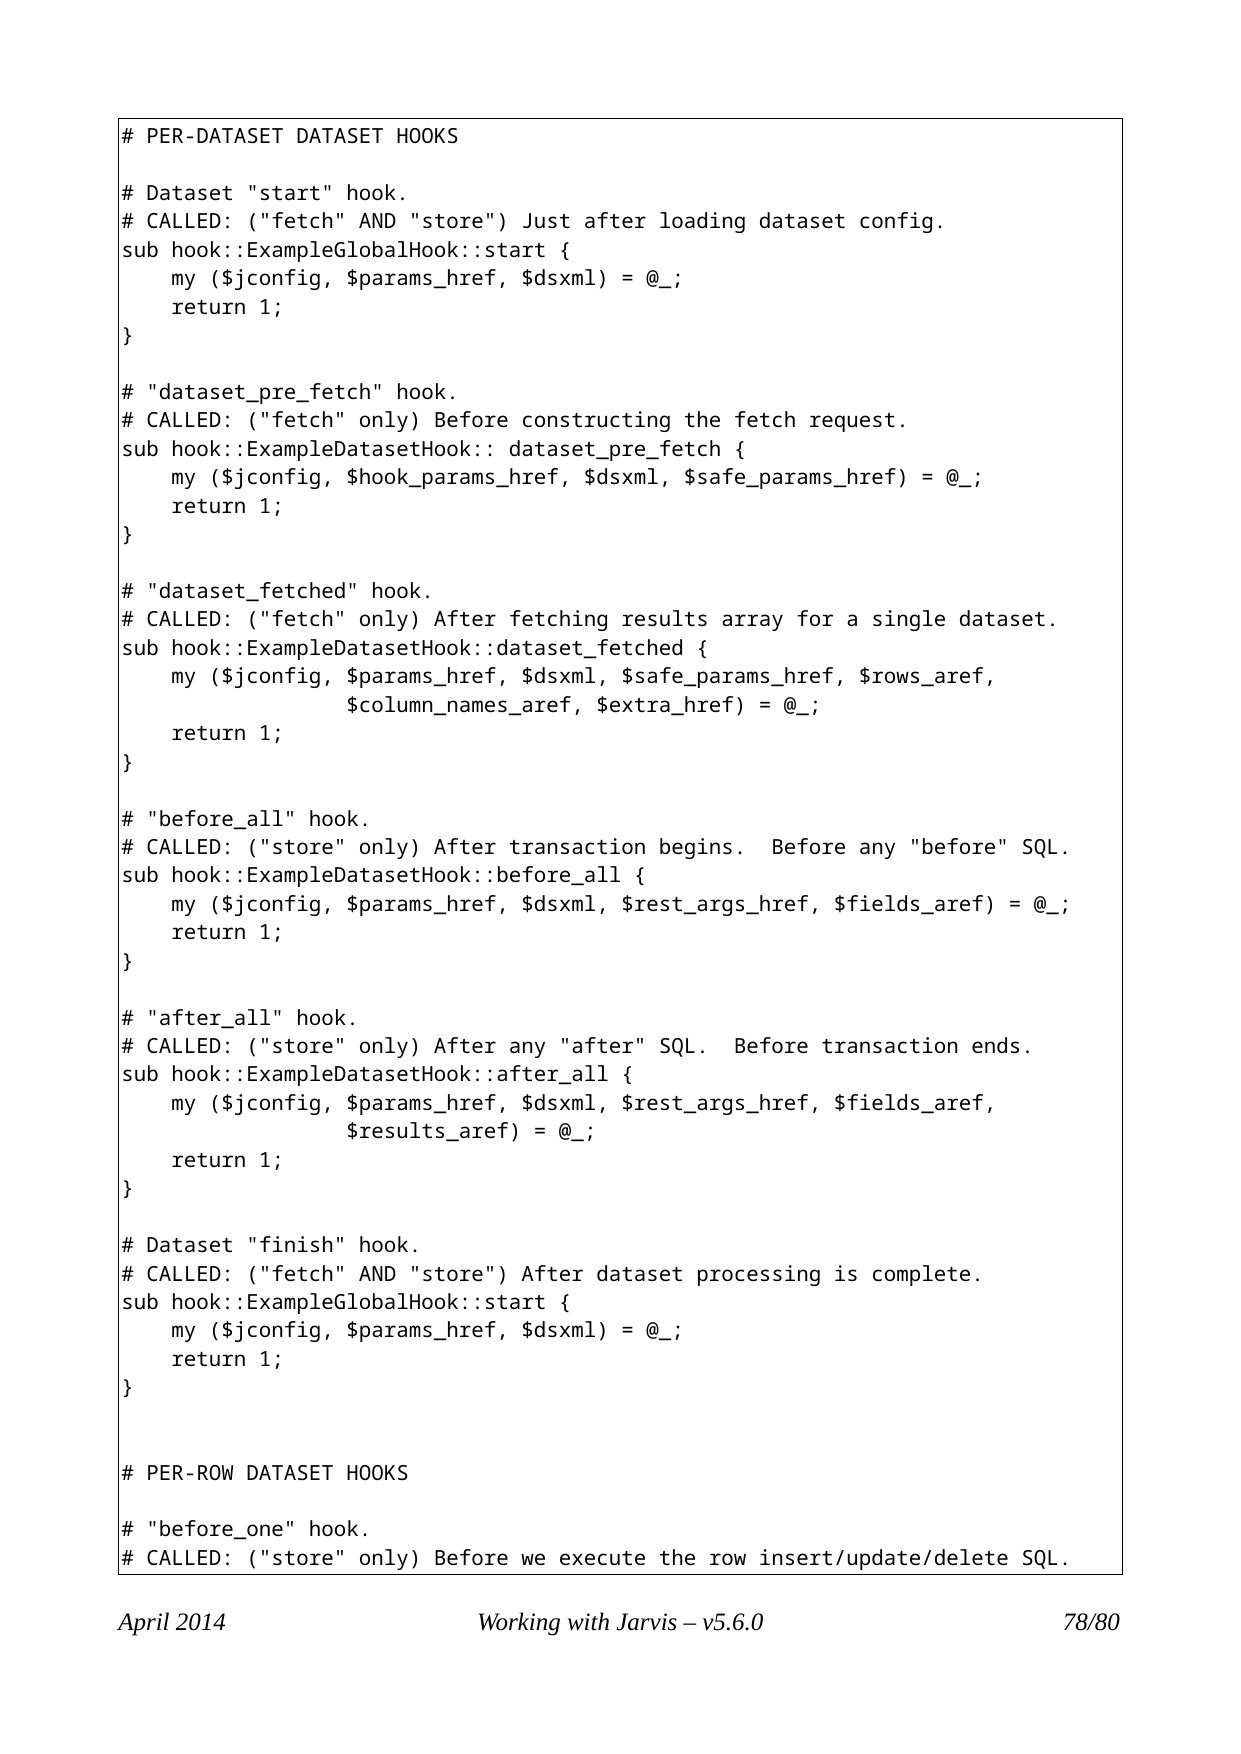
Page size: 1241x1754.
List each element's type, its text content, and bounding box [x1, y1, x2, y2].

text } [119, 1170, 1122, 1202]
text # "before_all" hook. [119, 801, 1122, 829]
text return 1; [119, 289, 1122, 317]
text # "before_one" hook. [119, 1512, 1122, 1540]
text return 1; [119, 1142, 1122, 1170]
text # PER-DATASET DATASET HOOKS [119, 119, 1122, 149]
text my ($jconfig, $params_href, $dsxml, $rest_args_href, $fields_aref, $results_aref) = @_; [119, 1085, 1122, 1142]
text # "dataset_fetched" hook. [119, 573, 1122, 602]
text # CALLED: ("store" only) After transaction begins. Before any "before" SQL. [119, 829, 1122, 857]
text # CALLED: ("fetch" only) Before constructing the fetch request. [119, 402, 1122, 431]
text my ($jconfig, $params_href, $dsxml) = @_; [119, 1312, 1122, 1341]
text sub hook::ExampleDatasetHook::after_all { [119, 1057, 1122, 1085]
text sub hook::ExampleDatasetHook::before_all { [119, 857, 1122, 886]
text my ($jconfig, $params_href, $dsxml) = @_; [119, 260, 1122, 289]
text my ($jconfig, $params_href, $dsxml, $rest_args_href, $fields_aref) = @_; [119, 886, 1122, 914]
text sub hook::ExampleGlobalHook::start { [119, 1284, 1122, 1312]
text # CALLED: ("store" only) After any "after" SQL. Before transaction ends. [119, 1028, 1122, 1057]
text # "after_all" hook. [119, 1000, 1122, 1028]
text } [119, 516, 1122, 548]
text # CALLED: ("fetch" only) After fetching results array for a single dataset. [119, 602, 1122, 630]
text # Dataset "finish" hook. [119, 1227, 1122, 1256]
text # PER-ROW DATASET HOOKS [119, 1455, 1122, 1486]
text } [119, 744, 1122, 775]
text # CALLED: ("store" only) Before we execute the row insert/update/delete SQL. [119, 1540, 1122, 1574]
text } [119, 317, 1122, 349]
text } [119, 943, 1122, 974]
text return 1; [119, 914, 1122, 943]
text return 1; [119, 488, 1122, 516]
text sub hook::ExampleDatasetHook::dataset_fetched { [119, 630, 1122, 658]
text # CALLED: ("fetch" AND "store") After dataset processing is complete. [119, 1256, 1122, 1284]
text my ($jconfig, $hook_params_href, $dsxml, $safe_params_href) = @_; [119, 459, 1122, 488]
text return 1; [119, 715, 1122, 744]
text my ($jconfig, $params_href, $dsxml, $safe_params_href, $rows_aref, $column_names_aref, $extra_href) = @_; [119, 658, 1122, 715]
text } [119, 1369, 1122, 1401]
text # CALLED: ("fetch" AND "store") Just after loading dataset config. [119, 203, 1122, 232]
text sub hook::ExampleDatasetHook:: dataset_pre_fetch { [119, 431, 1122, 459]
text sub hook::ExampleGlobalHook::start { [119, 232, 1122, 260]
text # "dataset_pre_fetch" hook. [119, 374, 1122, 402]
text # Dataset "start" hook. [119, 175, 1122, 203]
text return 1; [119, 1341, 1122, 1369]
